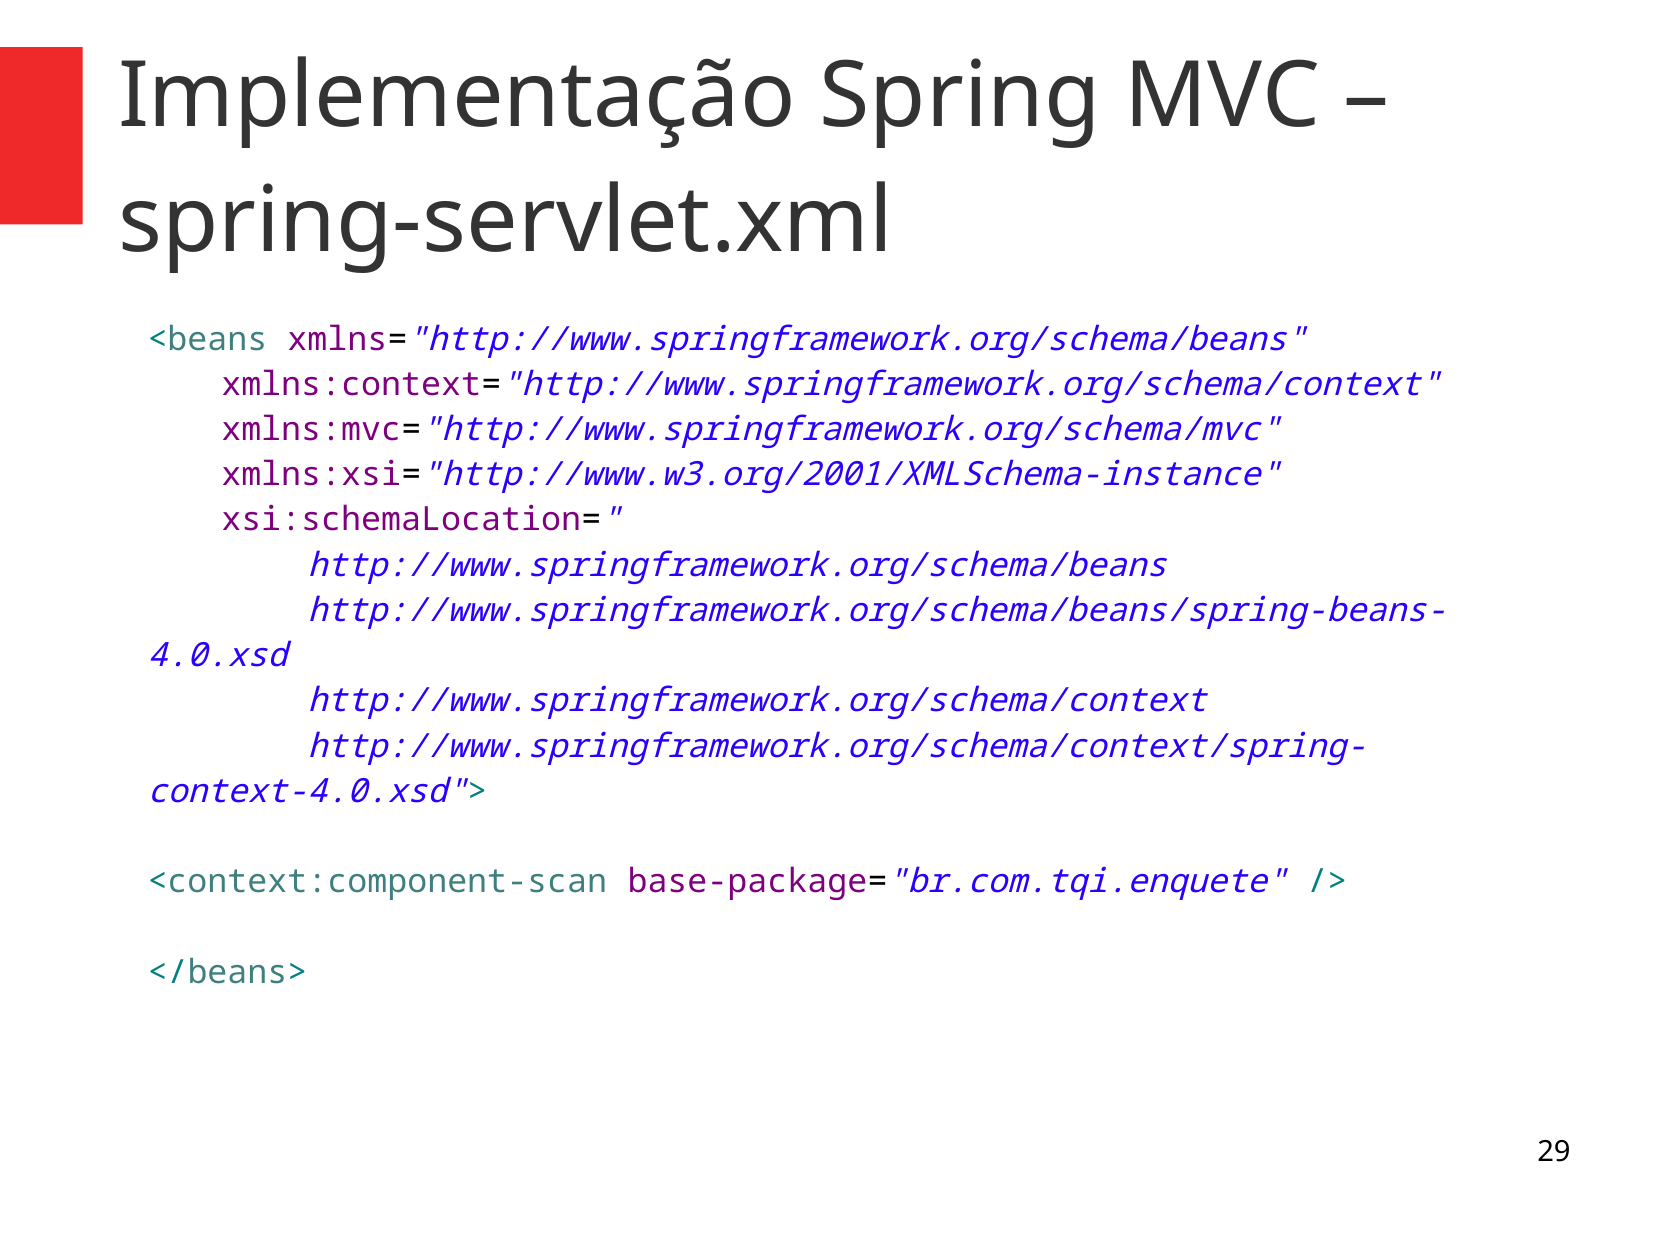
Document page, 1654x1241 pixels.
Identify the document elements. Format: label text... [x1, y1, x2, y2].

list [118, 256, 1536, 1074]
text_box <beans xmlns="http://www.springframework.org/schema/beans" xmlns:context="http://www.springframework.org/schema/context" xmlns:mvc="http://www.springframework.org/schema/mvc" xmlns:xsi="http://www.w3.org/2001/XMLSchema-instance" xsi:schemaLocation=" http://www.springframework.org/schema/beans http://www.springframework.org/schema/beans/spring-beans-4.0.xsd http://www.springframework.org/schema/context http://www.springframework.org/schema/context/spring-context-4.0.xsd"> <context:component-scan base-package="br.com.tqi.enquete" /> </beans> [132, 307, 1501, 949]
title Implementação Spring MVC – spring-servlet.xml [118, 27, 1571, 279]
